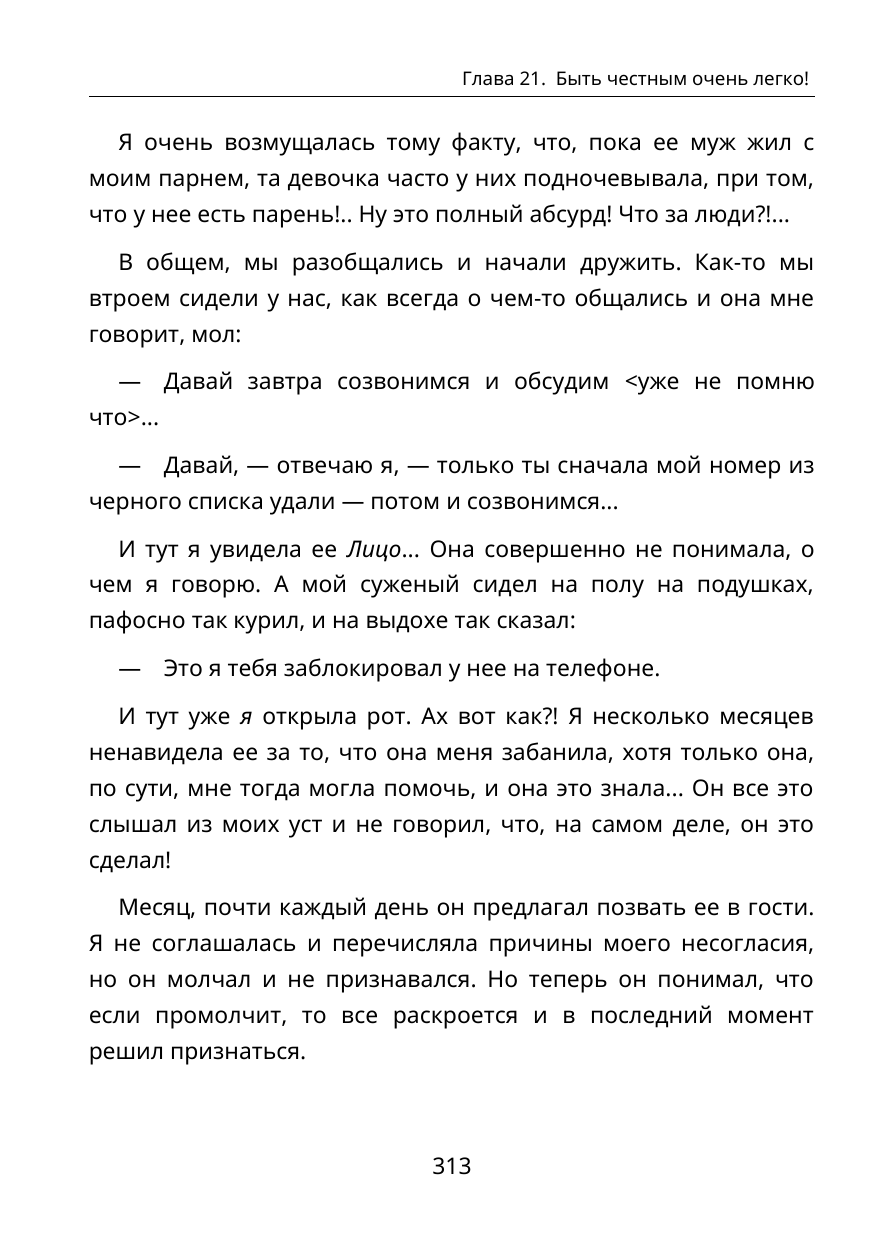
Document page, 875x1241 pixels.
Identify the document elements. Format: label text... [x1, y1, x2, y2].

text В общем, мы разобщались и начали дружить. Как-то мы втроем сидели у нас, как всегда о чем-то общались и она мне говорит, мол: [88, 246, 815, 349]
text Месяц, почти каждый день он предлагал позвать ее в гости. Я не соглашалась и перечисляла причины моего несогласия, но он молчал и не признавался. Но теперь он понимал, что если промолчит, то все раскроется и в последний момент решил признаться. [88, 891, 815, 1066]
text И тут я увидела ее Лицо... Она совершенно не понимала, о чем я говорю. А мой суженый сидел на полу на подушках, пафосно так курил, и на выдохе так сказал: [88, 532, 815, 636]
text Я очень возмущалась тому факту, что, пока ее муж жил с моим парнем, та девочка часто у них подночевывала, при том, что у нее есть парень!.. Ну это полный абсурд! Что за люди?!... [88, 126, 815, 229]
text И тут уже я открыла рот. Ах вот как?! Я несколько месяцев ненавидела ее за то, что она меня забанила, хотя только она, по сути, мне тогда могла помочь, и она это знала... Он все это слышал из моих уст и не говорил, что, на самом деле, он это сделал! [88, 700, 815, 875]
list Давай, — отвечаю я, — только ты сначала мой номер из черного списка удали — потом и созвонимся... [88, 449, 815, 516]
list Это я тебя заблокировал у нее на телефоне. [88, 652, 815, 683]
list Давай завтра созвонимся и обсудим <уже не помню что>... [88, 365, 815, 432]
